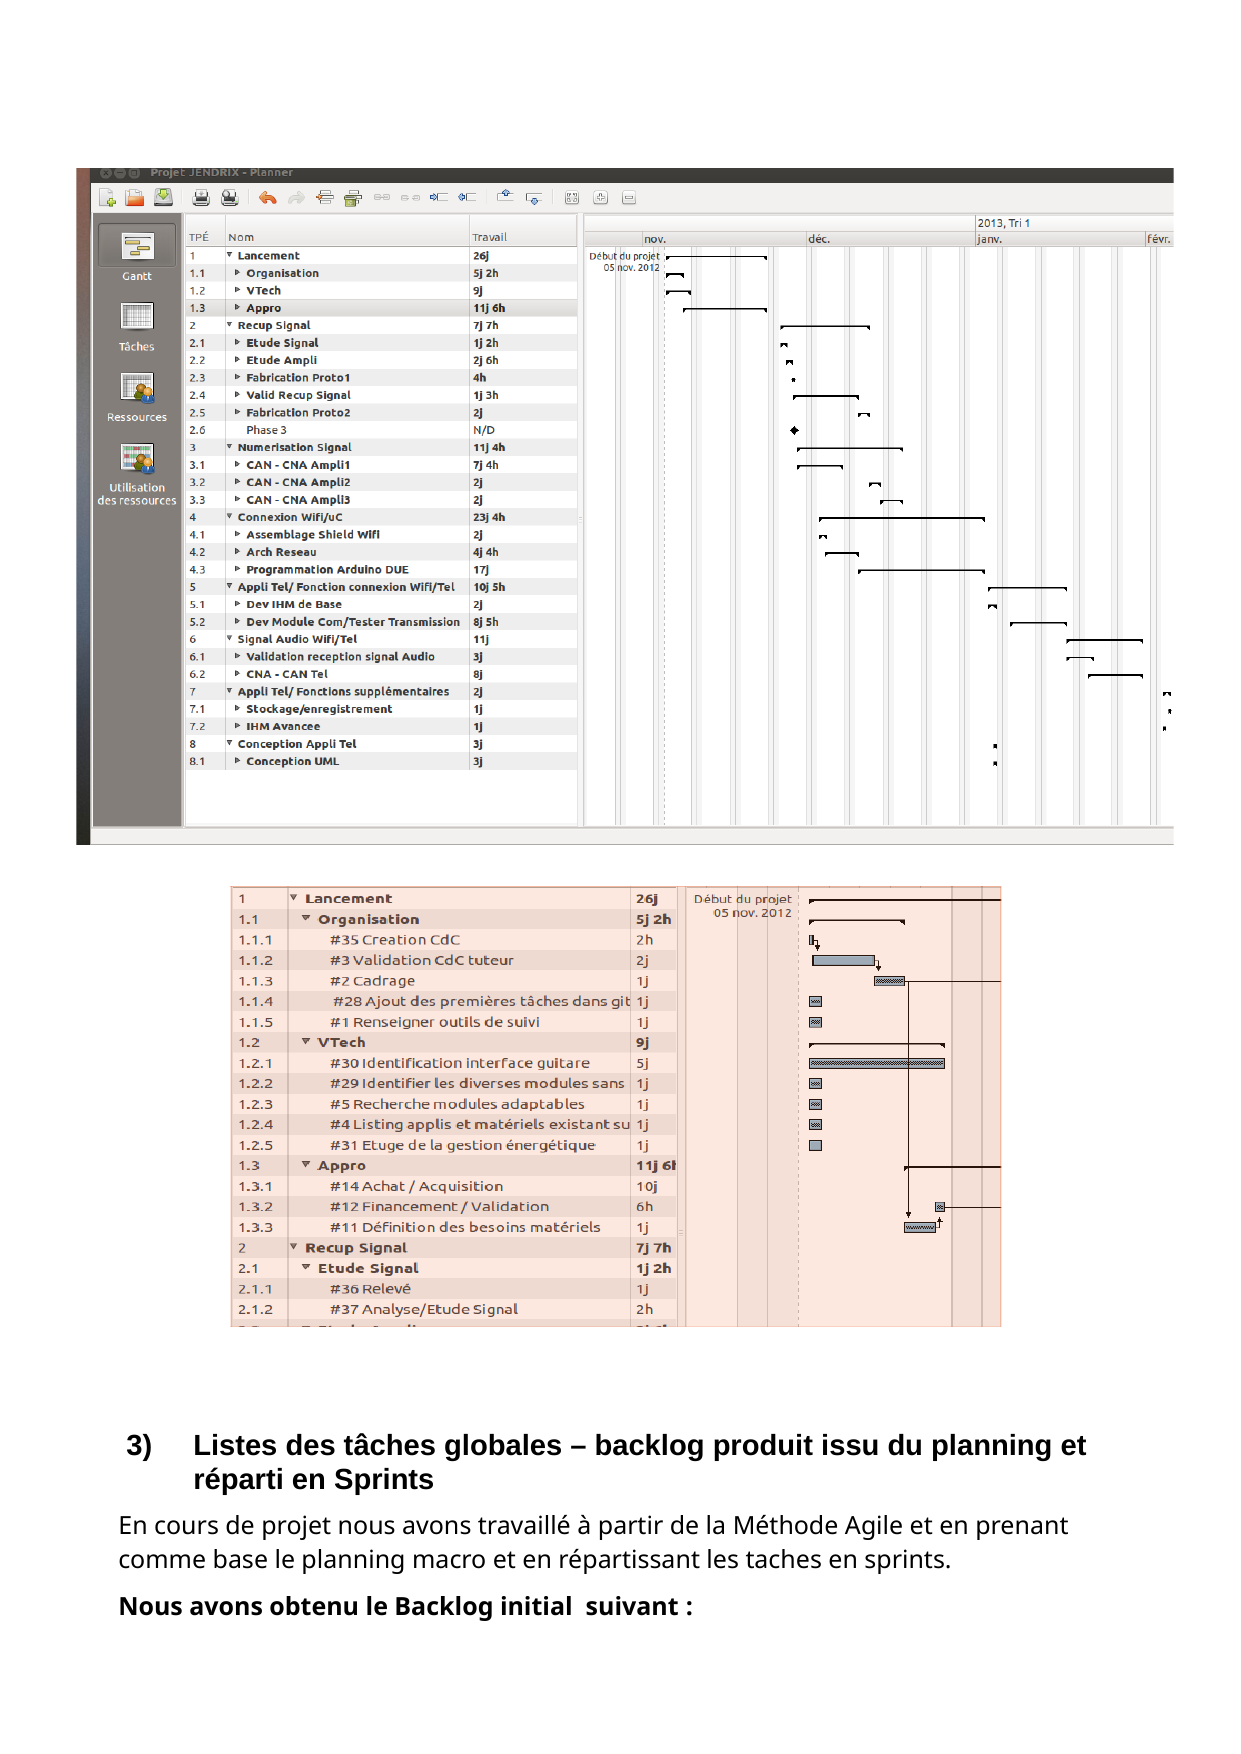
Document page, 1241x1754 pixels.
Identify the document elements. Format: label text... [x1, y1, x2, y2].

picture [230, 886, 1002, 1327]
picture [1020, 168, 1174, 845]
text En cours de projet nous avons travaillé à partir de la Méthode Agile et en prenant comme base le planning macro et en répartissant les taches en sprints. [118, 1508, 1122, 1576]
subtitle Listes des tâches globales – backlog produit issu du planning et réparti en Sprints [118, 1428, 1122, 1495]
text Nous avons obtenu le Backlog initial suivant : [118, 1588, 1122, 1622]
